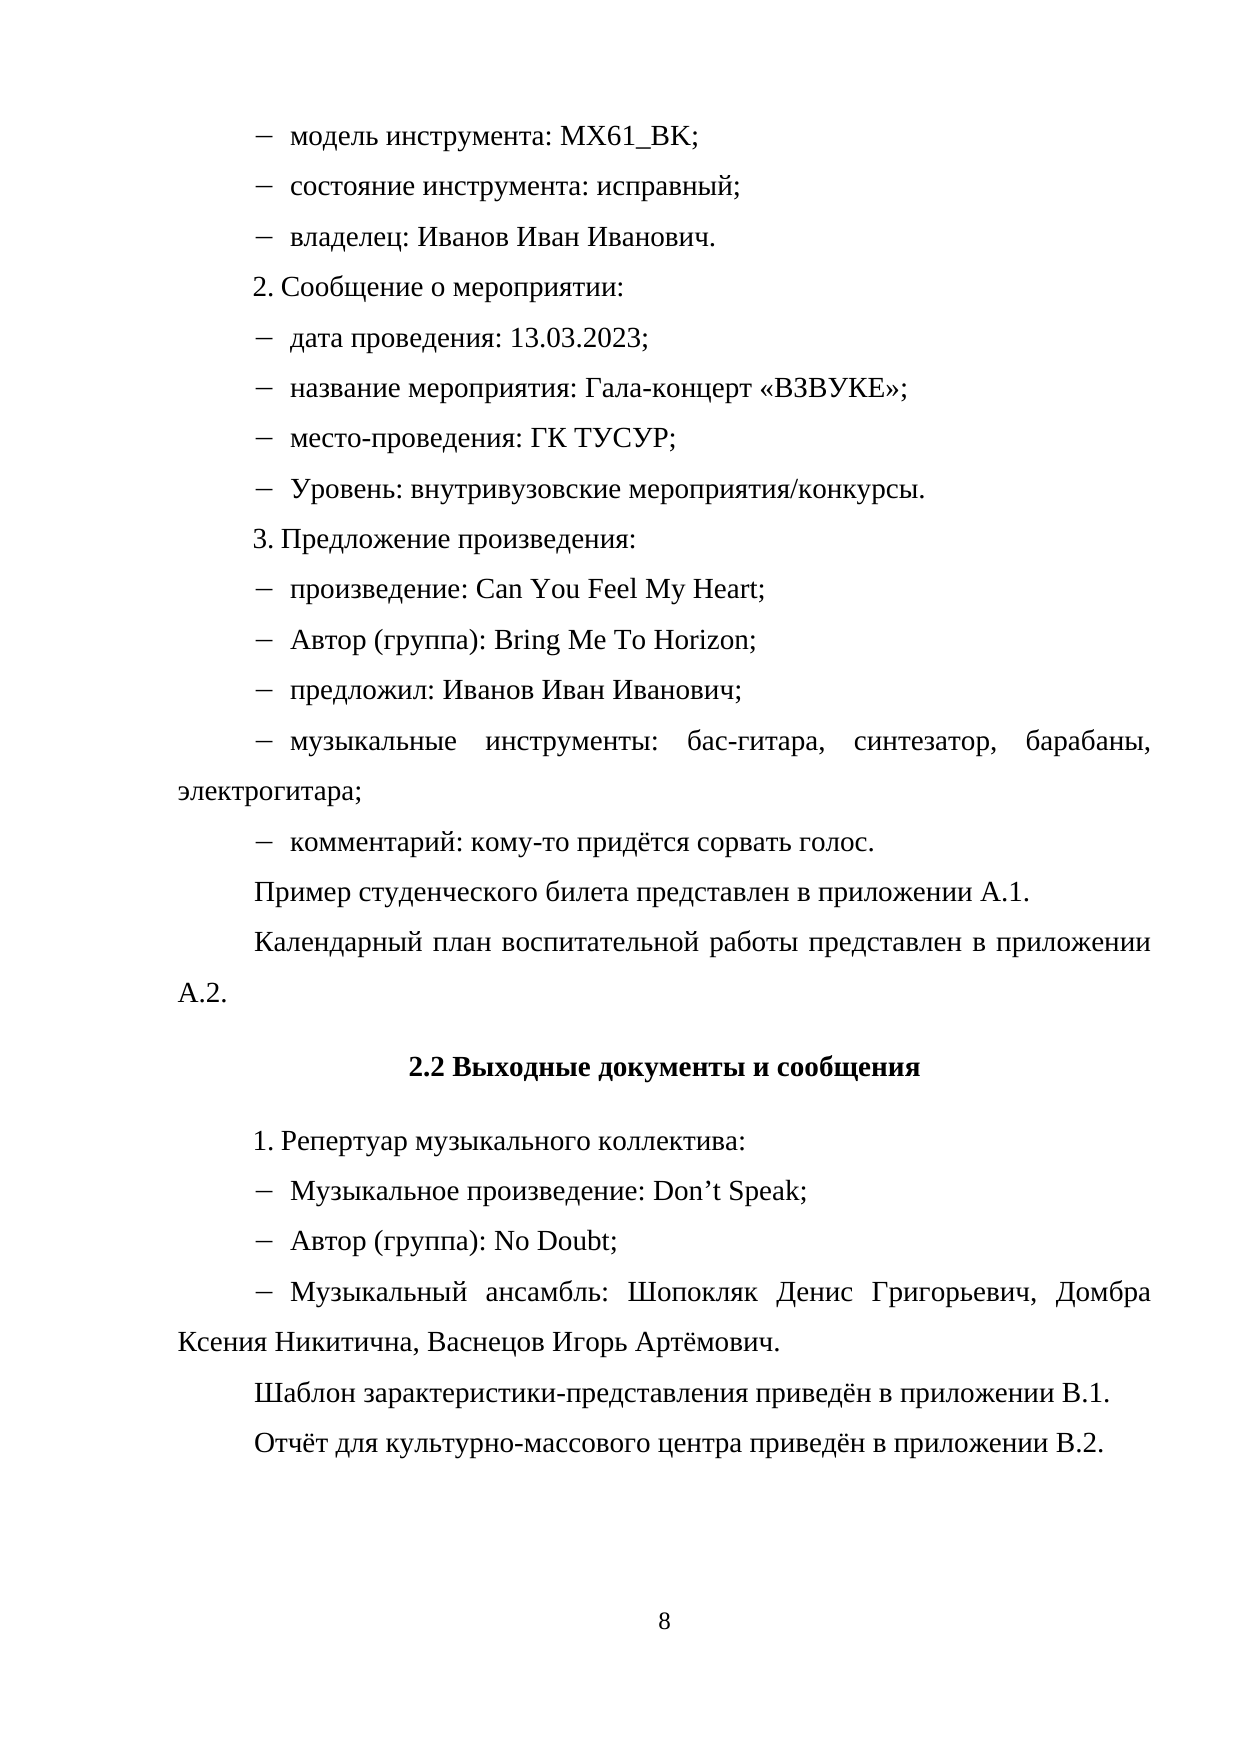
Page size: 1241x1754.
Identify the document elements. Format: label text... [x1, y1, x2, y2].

text Календарный план воспитательной работы представлен в приложении А.2. [177, 924, 1152, 1008]
list Автор (группа): Bring Me To Horizon; [177, 622, 1152, 656]
list предложил: Иванов Иван Иванович; [177, 672, 1152, 706]
text Шаблон зарактеристики-представления приведён в приложении B.1. [177, 1375, 1152, 1408]
list Уровень: внутривузовские мероприятия/конкурсы. [177, 471, 1152, 504]
list Музыкальное произведение: Don’t Speak; [177, 1173, 1152, 1207]
list владелец: Иванов Иван Иванович. [177, 219, 1152, 253]
list модель инструмента: MX61_BK; [177, 118, 1152, 152]
list комментарий: кому-то придётся сорвать голос. [177, 824, 1152, 857]
text Отчёт для культурно-массового центра приведён в приложении В.2. [177, 1425, 1152, 1458]
subtitle 2.2 Выходные документы и сообщения [177, 1049, 1152, 1082]
list произведение: Can You Feel My Heart; [177, 572, 1152, 605]
list место-проведения: ГК ТУСУР; [177, 421, 1152, 454]
list Предложение произведения: [177, 521, 1152, 555]
list Музыкальный ансамбль: Шопокляк Денис Григорьевич, Домбра Ксения Никитична, Васнецов Игорь Артёмович. [177, 1274, 1152, 1358]
list музыкальные инструменты: бас-гитара, синтезатор, барабаны, электрогитара; [177, 723, 1152, 807]
list Сообщение о мероприятии: [177, 269, 1152, 303]
list состояние инструмента: исправный; [177, 168, 1152, 202]
list название мероприятия: Гала-концерт «ВЗВУКЕ»; [177, 370, 1152, 404]
text Пример студенческого билета представлен в приложении A.1. [177, 874, 1152, 908]
list дата проведения: 13.03.2023; [177, 320, 1152, 353]
list Автор (группа): No Doubt; [177, 1223, 1152, 1257]
list Репертуар музыкального коллектива: [177, 1123, 1152, 1156]
